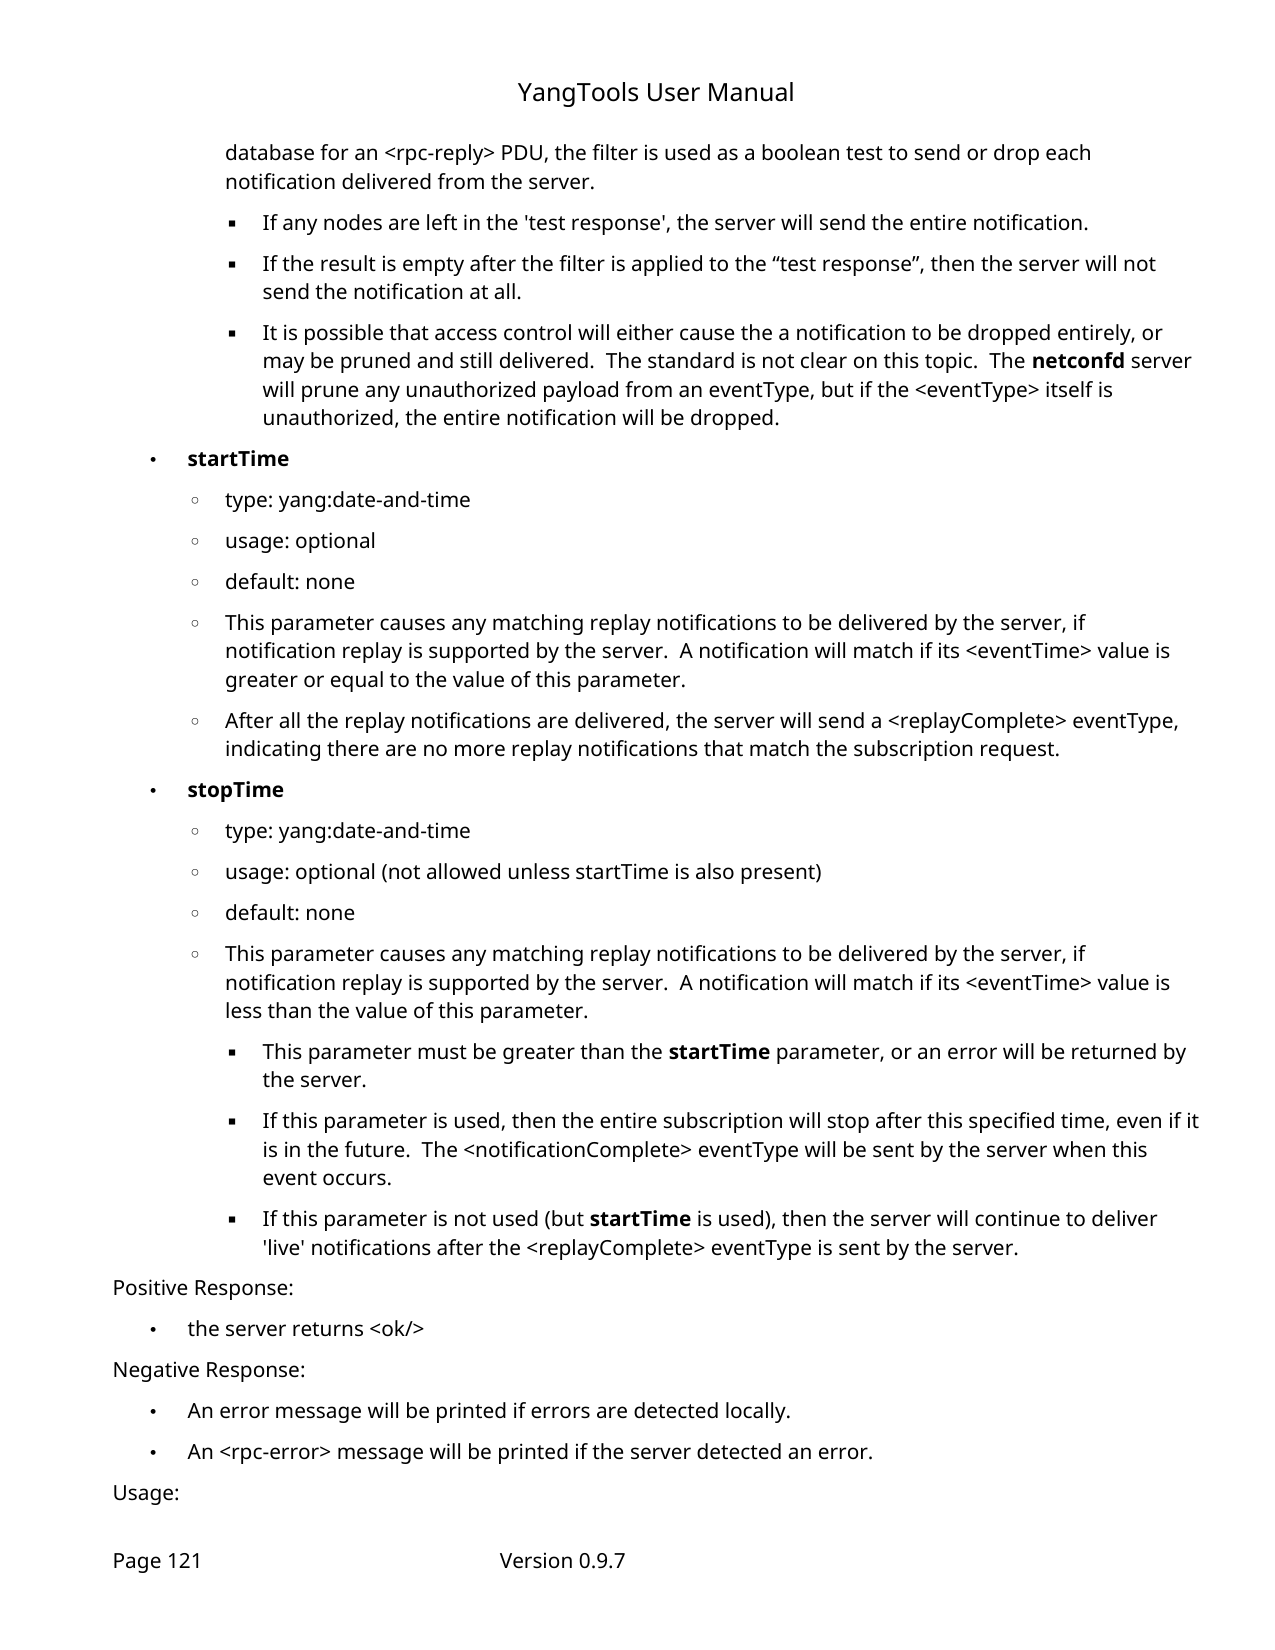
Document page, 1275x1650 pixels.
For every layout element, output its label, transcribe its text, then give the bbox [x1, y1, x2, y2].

list This parameter causes any matching replay notifications to be delivered by the server, if notification replay is supported by the server. A notification will match if its <eventTime> value is greater or equal to the value of this parameter. [187, 608, 1200, 693]
list default: none [187, 567, 1200, 596]
list This parameter must be greater than the startTime parameter, or an error will be returned by the server. [225, 1037, 1200, 1094]
list stopTime [150, 775, 1200, 804]
list An <rpc-error> message will be printed if the server detected an error. [150, 1437, 1200, 1466]
list usage: optional (not allowed unless startTime is also present) [187, 857, 1200, 886]
list After all the replay notifications are delivered, the server will send a <replayComplete> eventType, indicating there are no more replay notifications that match the subscription request. [187, 706, 1200, 763]
list usage: optional [187, 526, 1200, 555]
list An error message will be printed if errors are detected locally. [150, 1396, 1200, 1425]
list It is possible that access control will either cause the a notification to be dropped entirely, or may be pruned and still delivered. The standard is not clear on this topic. The netconfd server will prune any unauthorized payload from an eventType, but if the <eventType> itself is unauthorized, the entire notification will be dropped. [225, 318, 1200, 432]
text Negative Response: [112, 1355, 1200, 1384]
list This parameter causes any matching replay notifications to be delivered by the server, if notification replay is supported by the server. A notification will match if its <eventTime> value is less than the value of this parameter. [187, 939, 1200, 1024]
list type: yang:date-and-time [187, 816, 1200, 845]
text Usage: [112, 1478, 1200, 1507]
list If the result is empty after the filter is applied to the “test response”, then the server will not send the notification at all. [225, 249, 1200, 306]
list the server returns <ok/> [150, 1314, 1200, 1343]
list type: yang:date-and-time [187, 485, 1200, 514]
list startTime [150, 444, 1200, 473]
list If this parameter is used, then the entire subscription will stop after this specified time, even if it is in the future. The <notificationComplete> eventType will be sent by the server when this event occurs. [225, 1106, 1200, 1192]
list default: none [187, 898, 1200, 927]
text Positive Response: [112, 1273, 1200, 1302]
list If any nodes are left in the 'test response', the server will send the entire notification. [225, 208, 1200, 236]
list If this parameter is not used (but startTime is used), then the server will continue to deliver 'live' notifications after the <replayComplete> eventType is sent by the server. [225, 1204, 1200, 1261]
list database for an <rpc-reply> PDU, the filter is used as a boolean test to send or drop each notification delivered from the server. [187, 138, 1200, 195]
